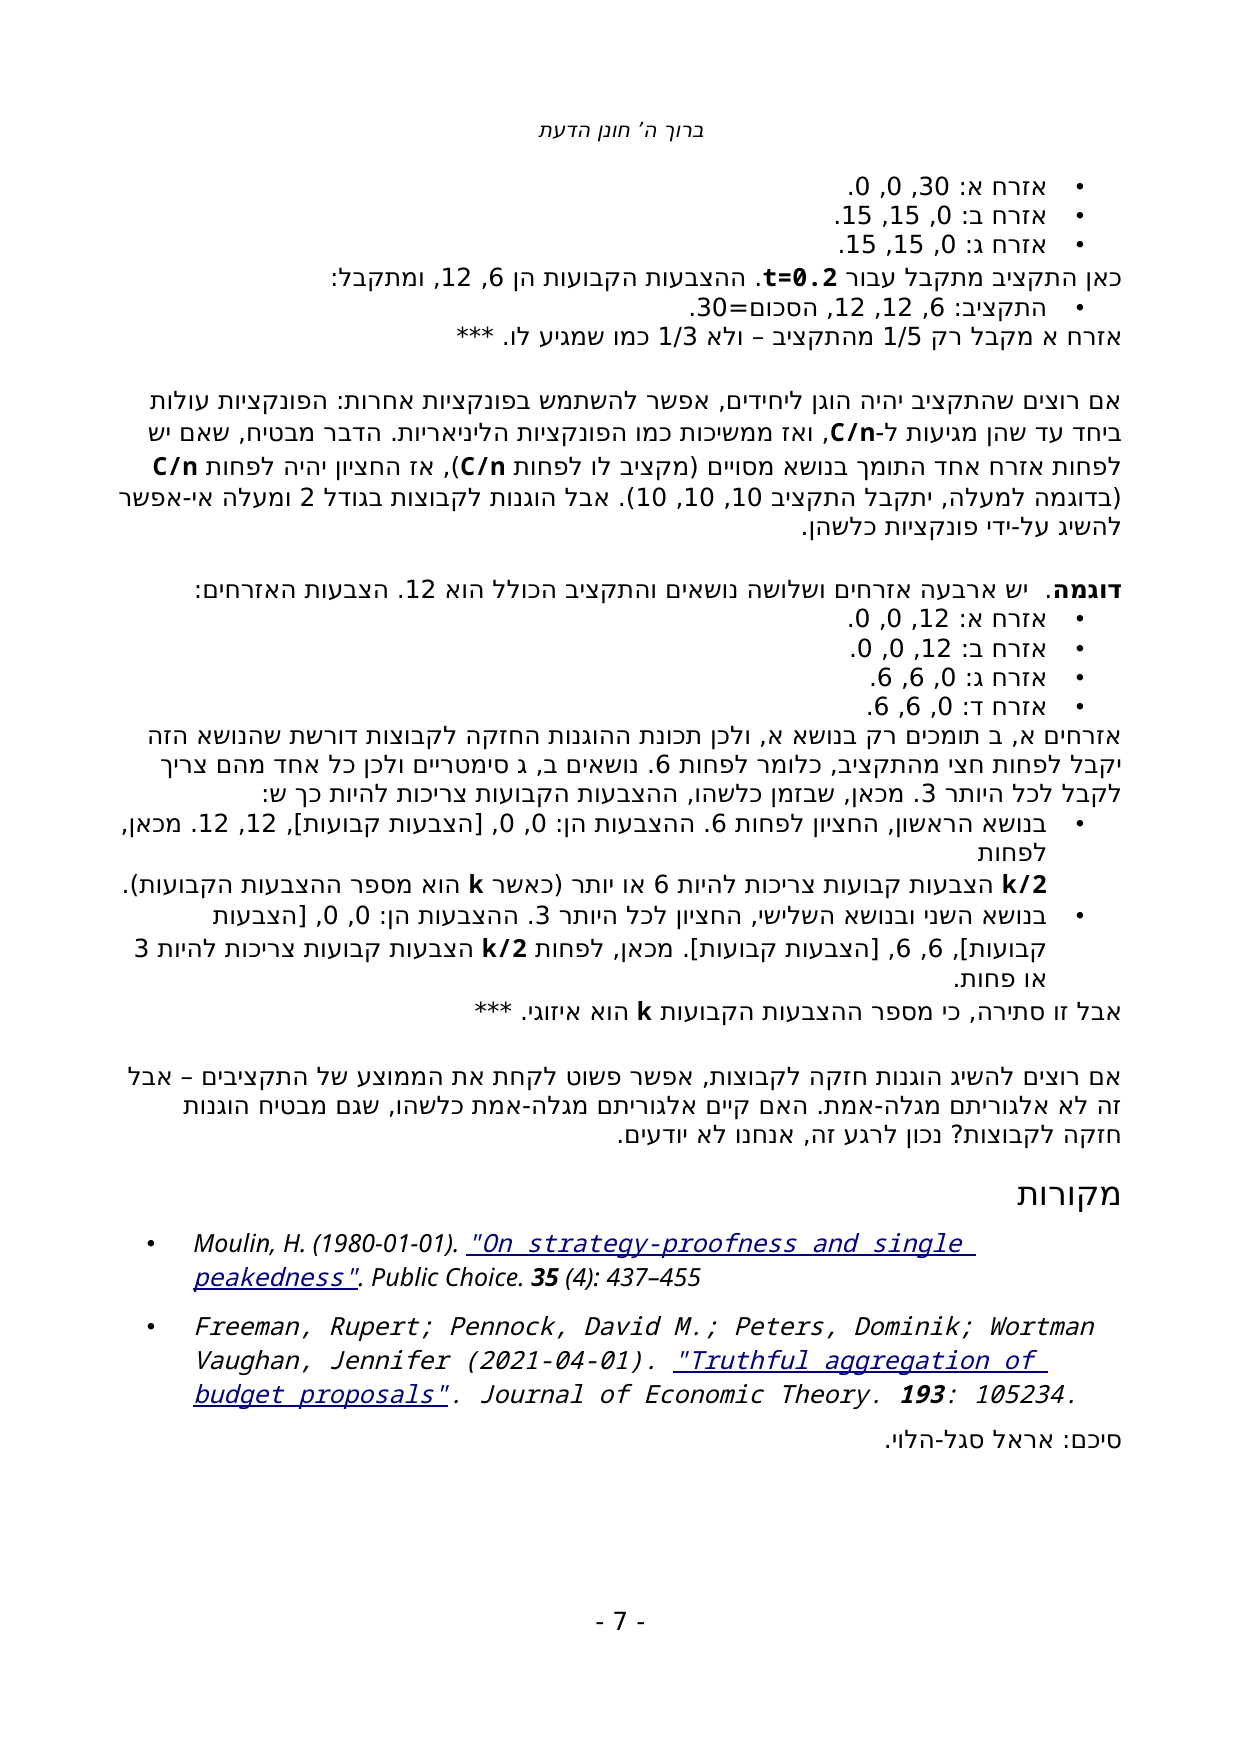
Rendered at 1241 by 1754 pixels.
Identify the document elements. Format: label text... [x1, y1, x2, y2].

list Moulin, H. (1980-01-01). "On strategy-proofness and single peakedness". Public Choice. 35 (4): 437–455 [156, 1226, 1122, 1294]
list אזרח ב: 12, 0, 0. [118, 634, 1084, 663]
text סיכם: אראל סגל-הלוי. [118, 1425, 1122, 1454]
list אזרח ג: 0, 15, 15. [118, 230, 1084, 259]
text אם רוצים שהתקציב יהיה הוגן ליחידים, אפשר להשתמש בפונקציות אחרות: הפונקציות עולות ביחד עד שהן מגיעות ל-C/n, ואז ממשיכות כמו הפונקציות הליניאריות. הדבר מבטיח, שאם יש לפחות אזרח אחד התומך בנושא מסויים (מקציב לו לפחות C/n), אז החציון יהיה לפחות C/n (בדוגמה למעלה, יתקבל התקציב 10, 10, 10). אבל הוגנות לקבוצות בגודל 2 ומעלה אי-אפשר להשיג על-ידי פונקציות כלשהן. [118, 386, 1122, 541]
text אבל זו סתירה, כי מספר ההצבעות הקבועות k הוא איזוגי. *** [118, 994, 1122, 1028]
list בנושא השני ובנושא השלישי, החציון לכל היותר 3. ההצבעות הן: 0, 0, [הצבעות קבועות], 6, 6, [הצבעות קבועות]. מכאן, לפחות k/2 הצבעות קבועות צריכות להיות 3 או פחות. [118, 901, 1084, 994]
text אזרח א מקבל רק 1/5 מהתקציב – ולא 1/3 כמו שמגיע לו. *** [118, 323, 1122, 352]
list בנושא הראשון, החציון לפחות 6. ההצבעות הן: 0, 0, [הצבעות קבועות], 12, 12. מכאן, לפחות k/2 הצבעות קבועות צריכות להיות 6 או יותר (כאשר k הוא מספר ההצבעות הקבועות). [118, 809, 1084, 901]
text אזרחים א, ב תומכים רק בנושא א, ולכן תכונת ההוגנות החזקה לקבוצות דורשת שהנושא הזה יקבל לפחות חצי מהתקציב, כלומר לפחות 6. נושאים ב, ג סימטריים ולכן כל אחד מהם צריך לקבל לכל היותר 3. מכאן, שבזמן כלשהו, ההצבעות הקבועות צריכות להיות כך ש: [118, 721, 1122, 809]
list התקציב: 6, 12, 12, הסכום=30. [118, 293, 1084, 323]
list אזרח ב: 0, 15, 15. [118, 201, 1084, 230]
list אזרח א: 30, 0, 0. [118, 172, 1084, 201]
list אזרח ד: 0, 6, 6. [118, 692, 1084, 721]
list Freeman, Rupert; Pennock, David M.; Peters, Dominik; Wortman Vaughan, Jennifer (2021-04-01). "Truthful aggregation of budget proposals". Journal of Economic Theory. 193: 105234. [156, 1308, 1122, 1411]
subtitle מקורות [118, 1174, 1122, 1213]
list אזרח א: 12, 0, 0. [118, 605, 1084, 634]
text אם רוצים להשיג הוגנות חזקה לקבוצות, אפשר פשוט לקחת את הממוצע של התקציבים – אבל זה לא אלגוריתם מגלה-אמת. האם קיים אלגוריתם מגלה-אמת כלשהו, שגם מבטיח הוגנות חזקה לקבוצות? נכון לרגע זה, אנחנו לא יודעים. [118, 1062, 1122, 1149]
text כאן התקציב מתקבל עבור t=0.2. ההצבעות הקבועות הן 6, 12, ומתקבל: [118, 259, 1122, 293]
list אזרח ג: 0, 6, 6. [118, 663, 1084, 692]
text דוגמה. יש ארבעה אזרחים ושלושה נושאים והתקציב הכולל הוא 12. הצבעות האזרחים: [118, 576, 1122, 605]
